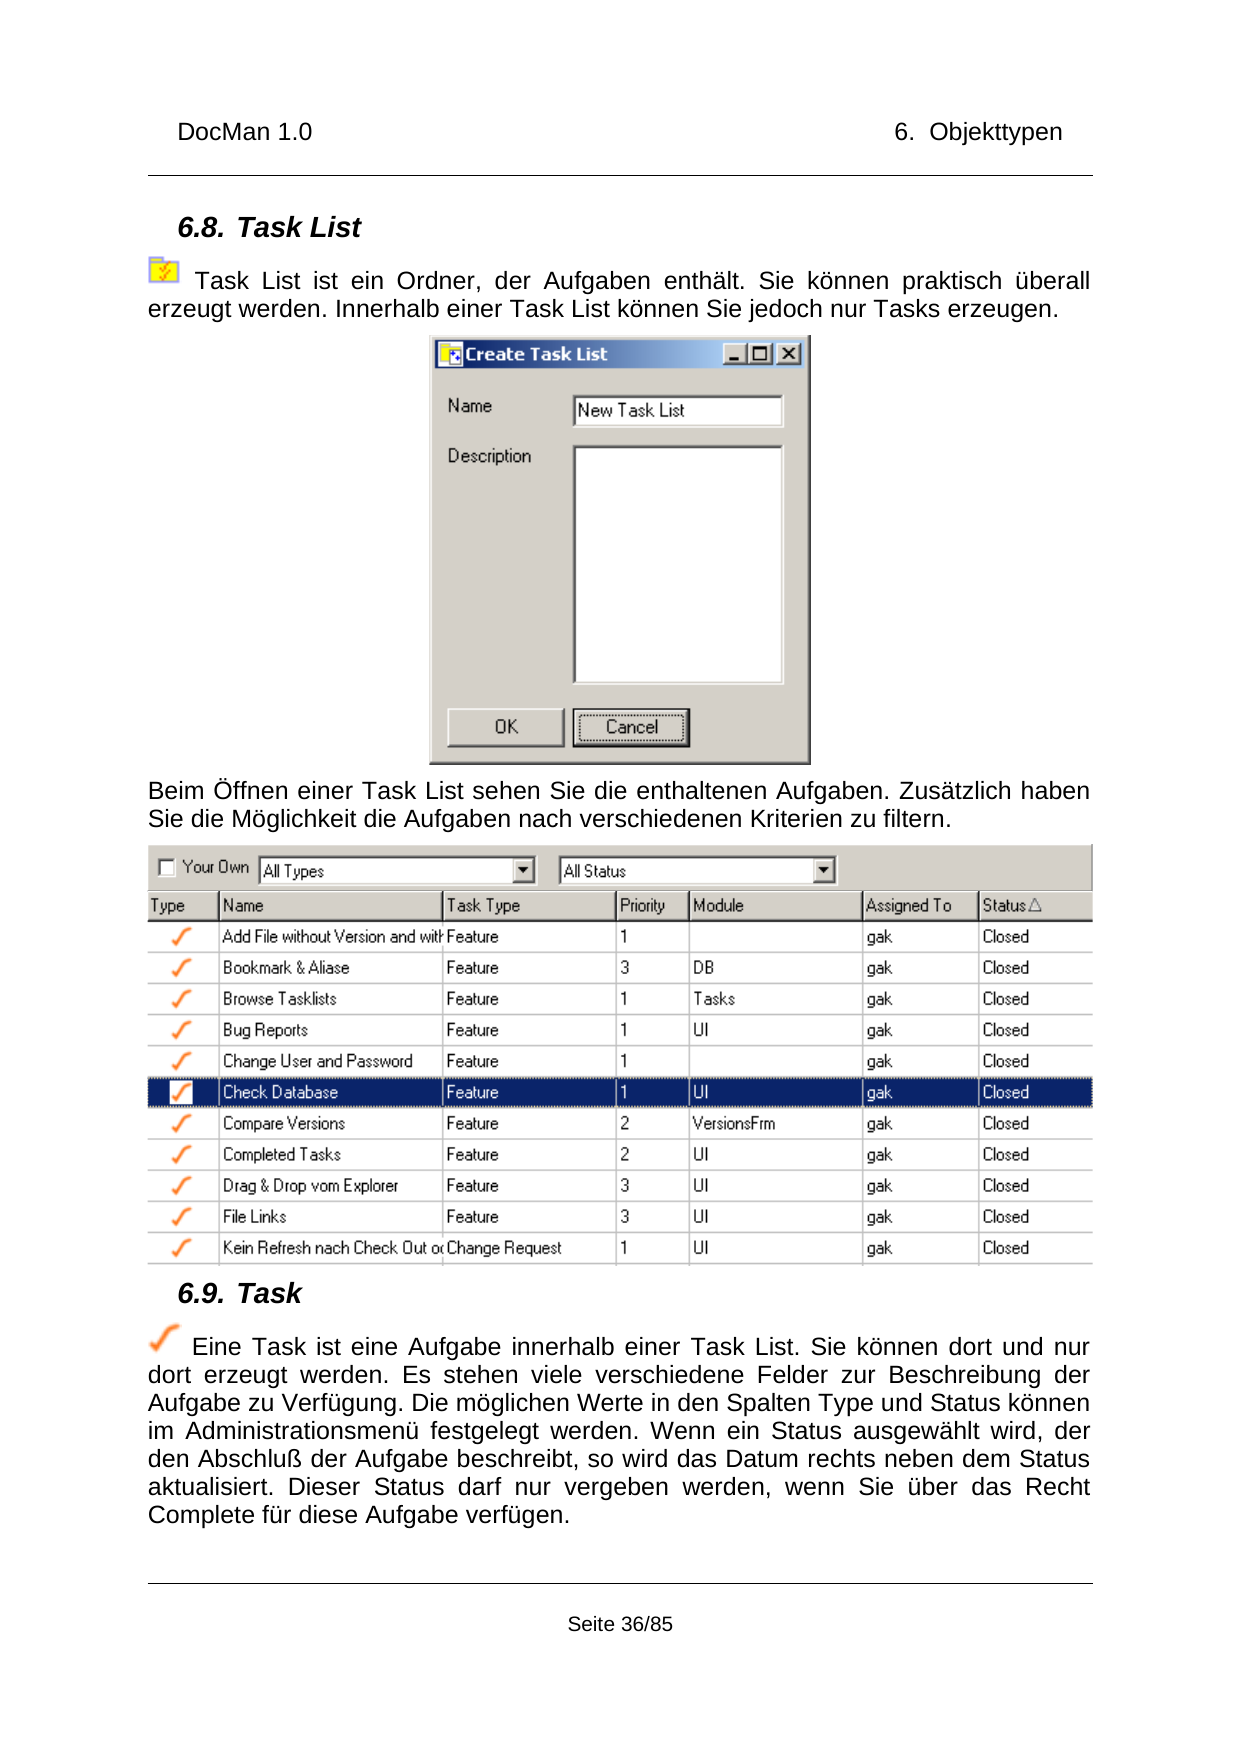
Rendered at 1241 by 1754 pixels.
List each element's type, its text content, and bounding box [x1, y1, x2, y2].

picture [147, 1321, 182, 1356]
subtitle Task List [177, 211, 1093, 243]
text Task List ist ein Ordner, der Aufgaben enthält. Sie können praktisch überall erzeugt werden. Innerhalb einer Task List können Sie jedoch nur Tasks erzeugen. [148, 255, 1093, 323]
picture [429, 335, 811, 765]
picture [147, 844, 1093, 1266]
picture [147, 255, 182, 290]
subtitle Task [177, 1277, 1093, 1309]
text Beim Öffnen einer Task List sehen Sie die enthaltenen Aufgaben. Zusätzlich haben Sie die Möglichkeit die Aufgaben nach verschiedenen Kriterien zu filtern. [148, 777, 1093, 833]
text Eine Task ist eine Aufgabe innerhalb einer Task List. Sie können dort und nur dort erzeugt werden. Es stehen viele verschiedene Felder zur Beschreibung der Aufgabe zu Verfügung. Die möglichen Werte in den Spalten Type und Status können im Administrationsmenü festgelegt werden. Wenn ein Status ausgewählt wird, der den Abschluß der Aufgabe beschreibt, so wird das Datum rechts neben dem Status aktualisiert. Dieser Status darf nur vergeben werden, wenn Sie über das Recht Complete für diese Aufgabe verfügen. [148, 1321, 1093, 1529]
